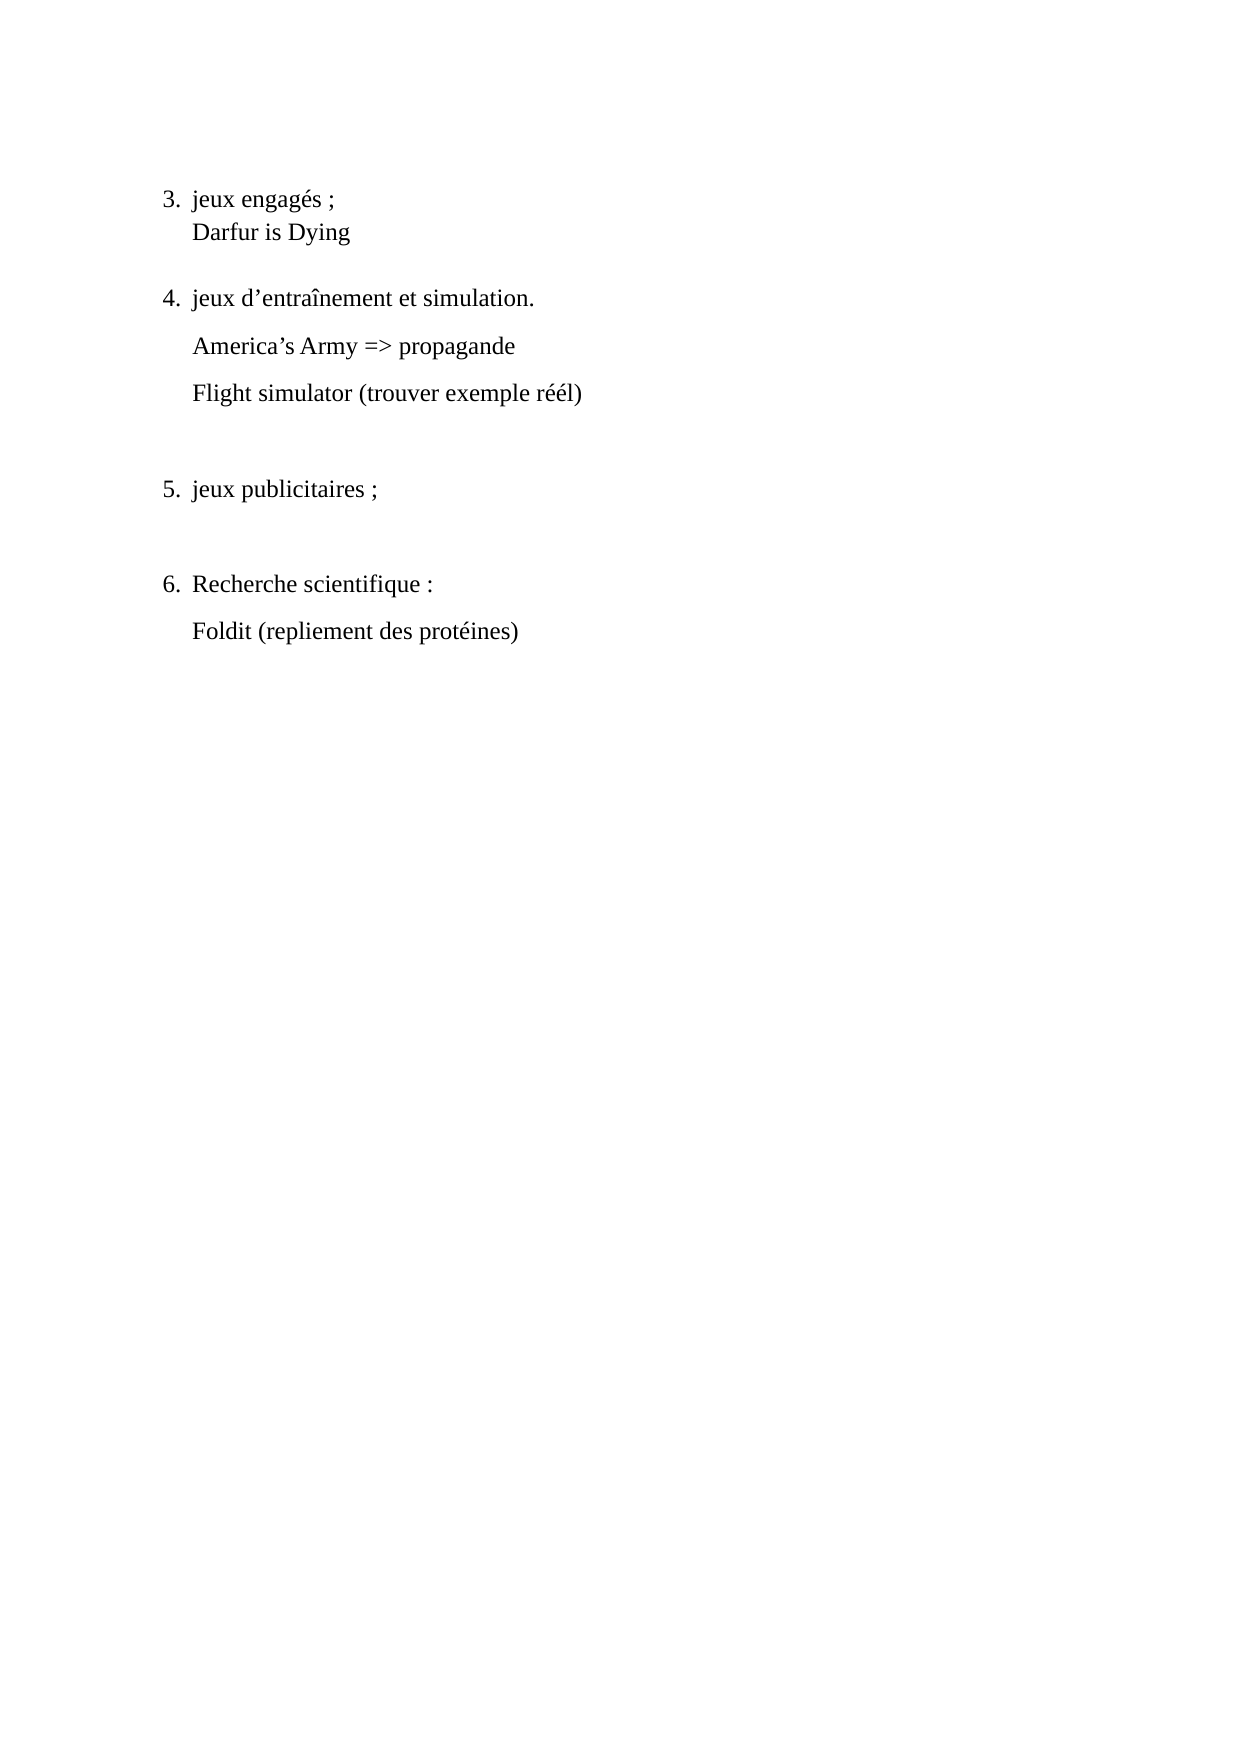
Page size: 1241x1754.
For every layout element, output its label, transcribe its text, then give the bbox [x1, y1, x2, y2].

list Foldit (repliement des protéines) [162, 616, 1122, 645]
list jeux d’entraînement et simulation. [162, 283, 1122, 312]
list jeux publicitaires ; [162, 474, 1122, 502]
text America’s Army => propagande [118, 331, 1122, 359]
text Flight simulator (trouver exemple réél) [118, 378, 1122, 407]
list jeux engagés ; [162, 184, 1122, 213]
list Recherche scientifique : [162, 569, 1122, 598]
list Darfur is Dying [162, 217, 1122, 246]
